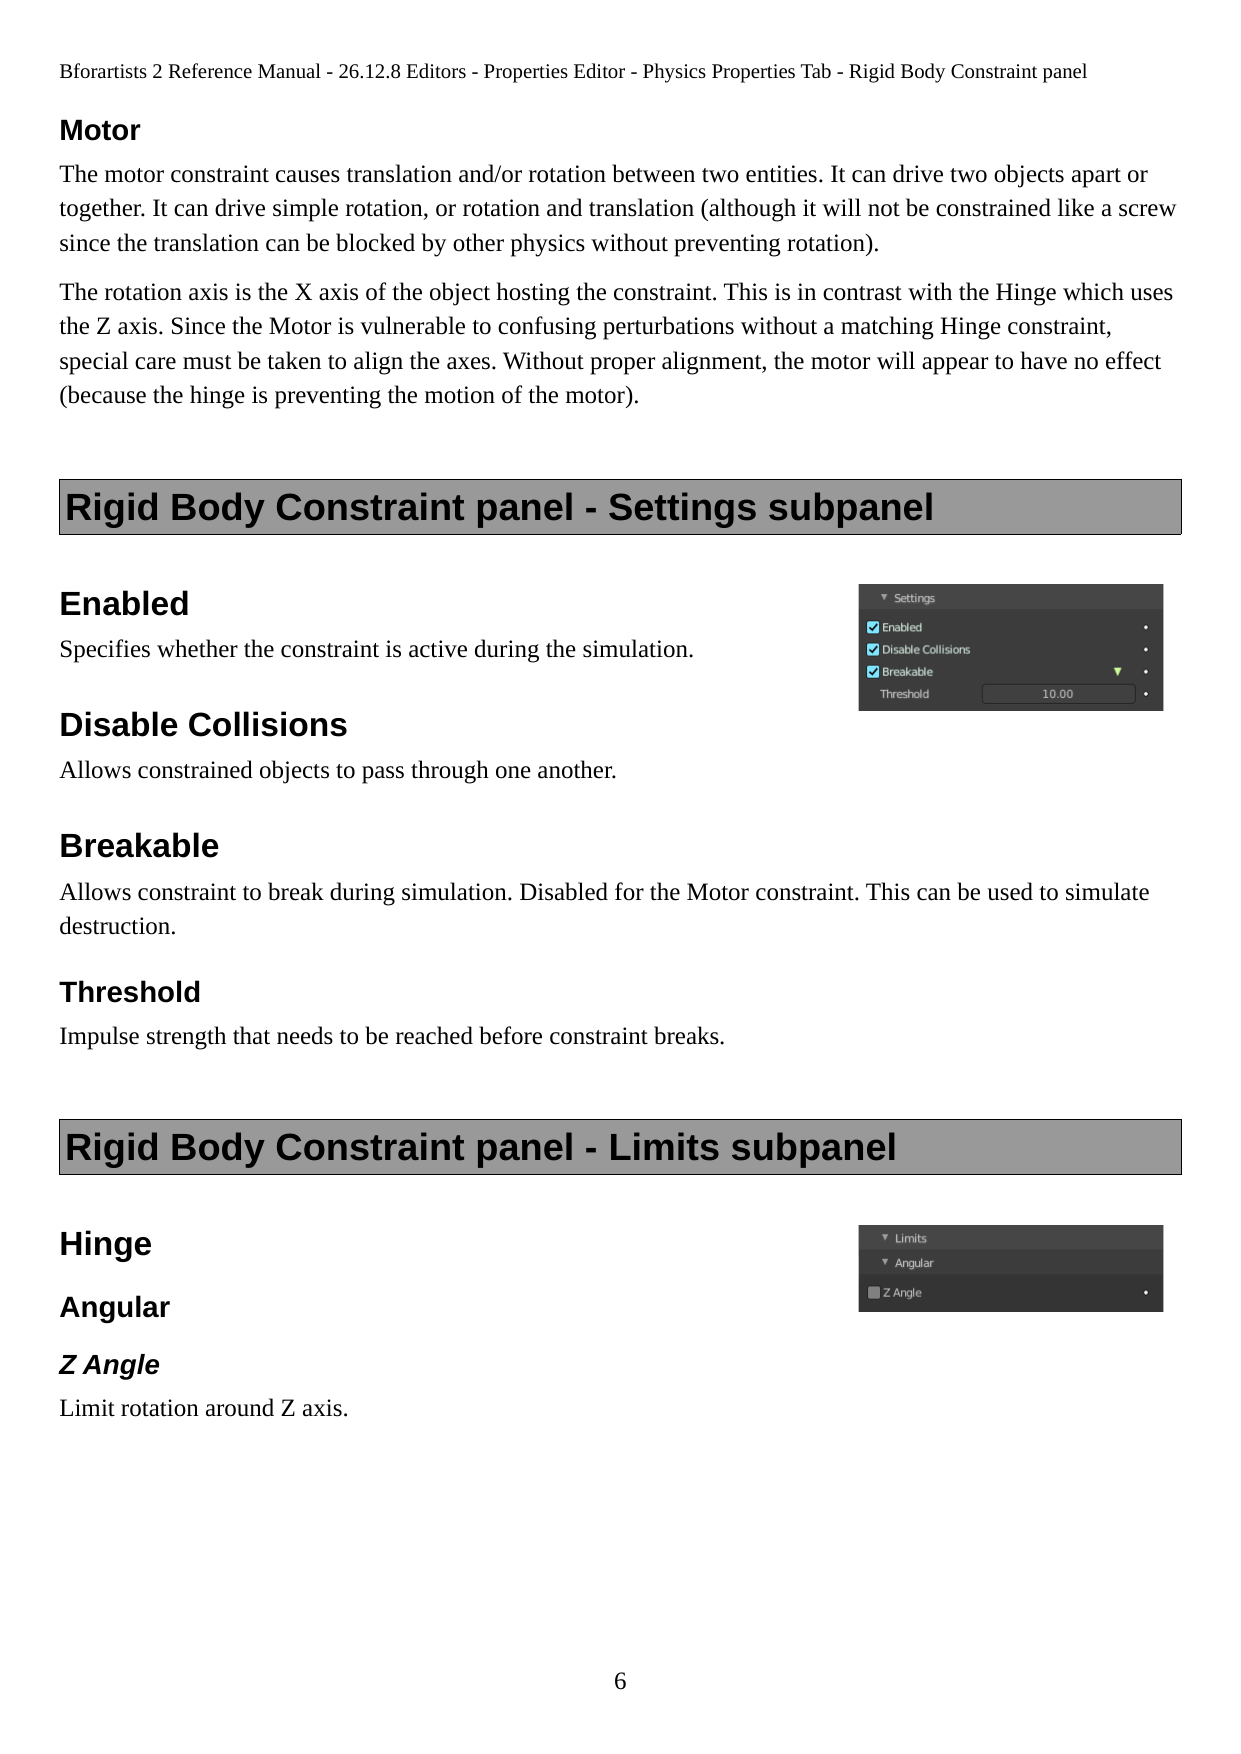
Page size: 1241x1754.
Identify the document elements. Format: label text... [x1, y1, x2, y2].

table_header Rigid Body Constraint panel - Limits subpanel [60, 1120, 1181, 1174]
subtitle Threshold [59, 975, 1181, 1008]
picture [858, 584, 1164, 711]
subtitle Enabled [59, 583, 1181, 622]
text Allows constraint to break during simulation. Disabled for the Motor constraint. This can be used to simulate destruction. [59, 877, 1181, 940]
subtitle Hinge [59, 1224, 1181, 1263]
subtitle Disable Collisions [59, 704, 1181, 743]
text Limit rotation around Z axis. [59, 1393, 1181, 1422]
text Allows constrained objects to pass through one another. [59, 756, 1181, 784]
text The rotation axis is the X axis of the object hosting the constraint. This is in contrast with the Hinge which uses the Z axis. Since the Motor is vulnerable to confusing perturbations without a matching Hinge constraint, special care must be taken to align the axes. Without proper alignment, the motor will appear to have no effect (because the hinge is preventing the motion of the motor). [59, 277, 1181, 409]
subtitle Z Angle [59, 1348, 1181, 1380]
table_header Rigid Body Constraint panel - Settings subpanel [60, 480, 1181, 534]
subtitle Angular [59, 1290, 1181, 1323]
text The motor constraint causes translation and/or rotation between two entities. It can drive two objects apart or together. It can drive simple rotation, or rotation and translation (although it will not be constrained like a screw since the translation can be blocked by other physics without preventing rotation). [59, 159, 1181, 257]
text Specifies whether the constraint is active during the simulation. [59, 634, 858, 663]
subtitle Motor [59, 113, 1181, 146]
subtitle Breakable [59, 825, 1181, 864]
text Impulse strength that needs to be reached before constraint breaks. [59, 1021, 1181, 1050]
picture [858, 1225, 1164, 1312]
